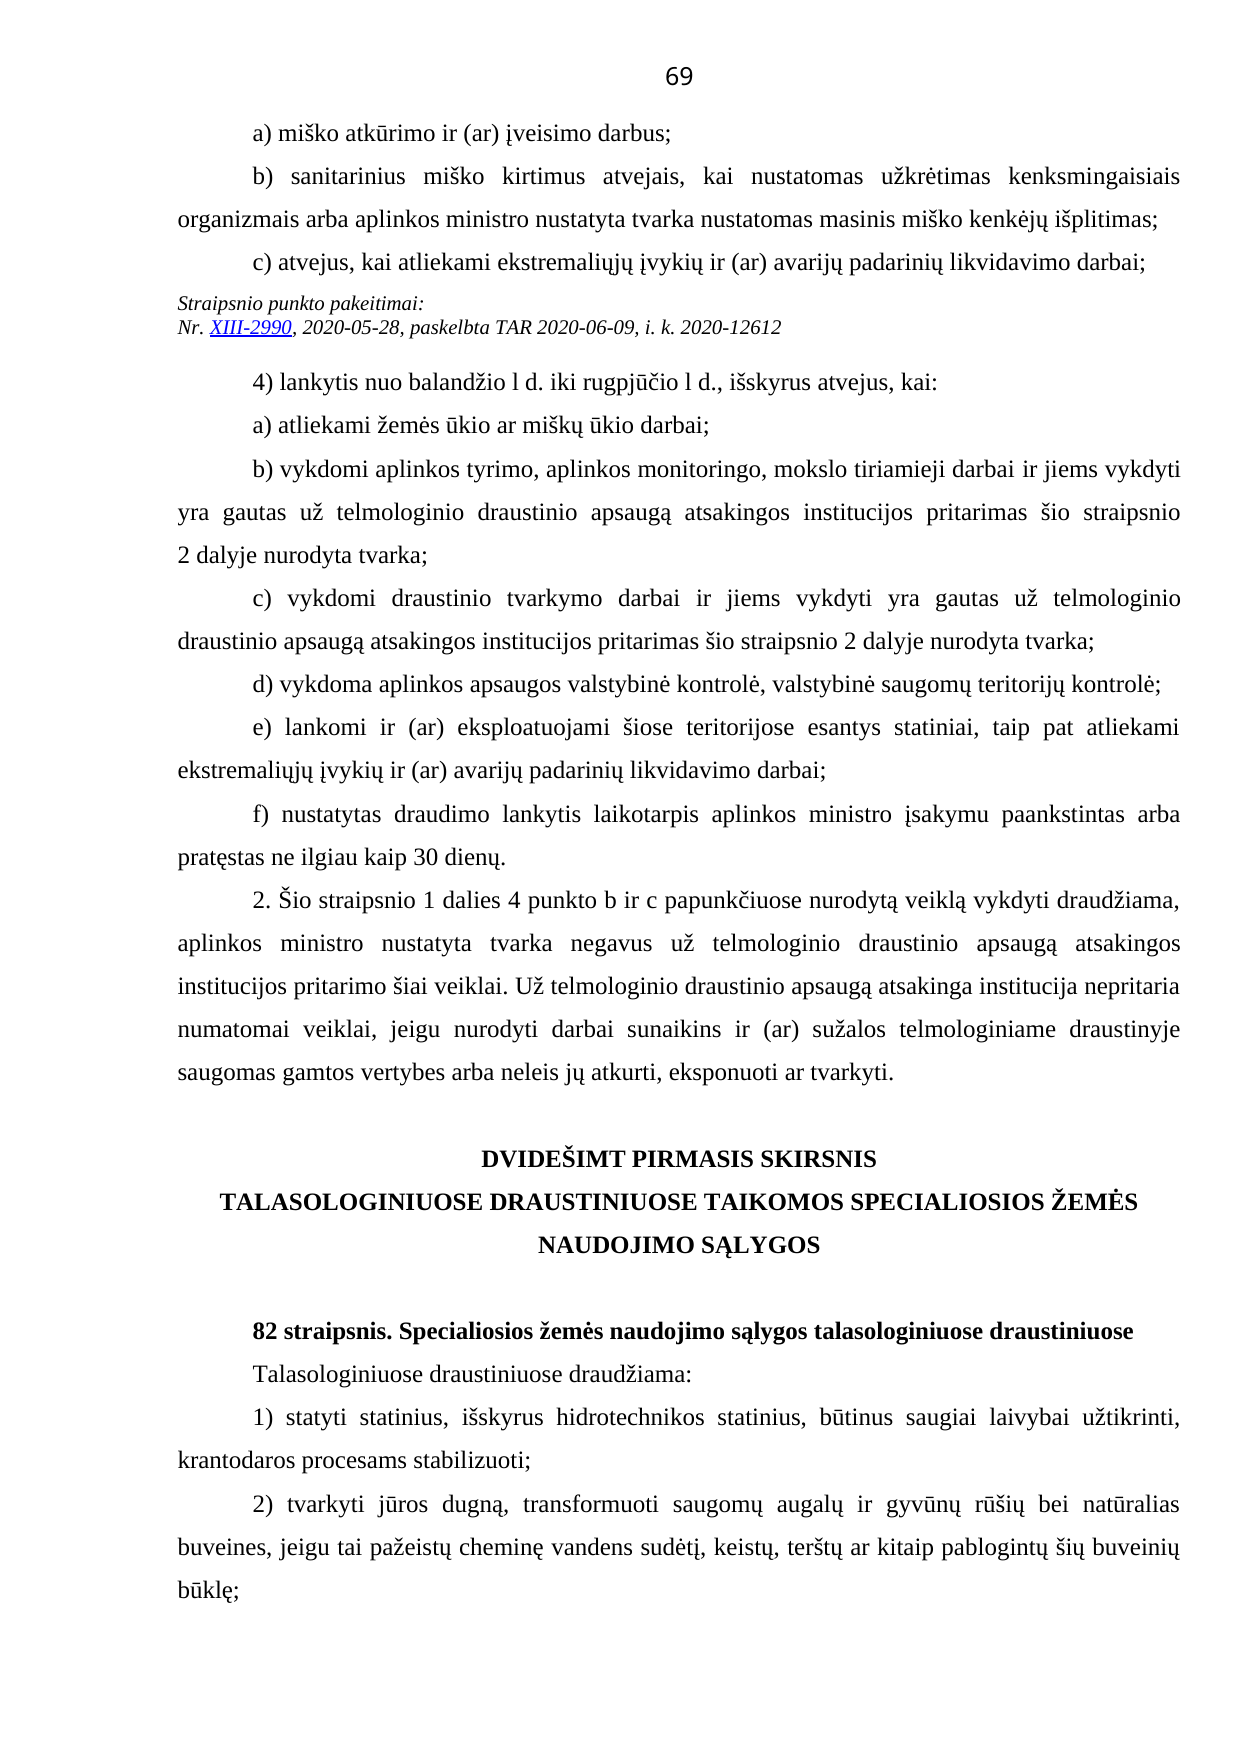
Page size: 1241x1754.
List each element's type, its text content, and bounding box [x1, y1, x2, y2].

text b) sanitarinius miško kirtimus atvejais, kai nustatomas užkrėtimas kenksmingaisiais organizmais arba aplinkos ministro nustatyta tvarka nustatomas masinis miško kenkėjų išplitimas; [177, 161, 1181, 233]
text DVIDEŠIMT PIRMASIS SKIRSNIS [177, 1144, 1181, 1172]
text 82 straipsnis. Specialiosios žemės naudojimo sąlygos talasologiniuose draustiniuose [177, 1316, 1181, 1345]
text a) miško atkūrimo ir (ar) įveisimo darbus; [177, 118, 1181, 147]
text Talasologiniuose draustiniuose draudžiama: [177, 1359, 1181, 1388]
text Straipsnio punkto pakeitimai: [177, 291, 1181, 315]
text d) vykdoma aplinkos apsaugos valstybinė kontrolė, valstybinė saugomų teritorijų kontrolė; [177, 669, 1181, 698]
text e) lankomi ir (ar) eksploatuojami šiose teritorijose esantys statiniai, taip pat atliekami ekstremaliųjų įvykių ir (ar) avarijų padarinių likvidavimo darbai; [177, 712, 1181, 784]
text TALASOLOGINIUOSE DRAUSTINIUOSE TAIKOMOS SPECIALIOSIOS ŽEMĖS NAUDOJIMO SĄLYGOS [177, 1187, 1181, 1259]
text c) vykdomi draustinio tvarkymo darbai ir jiems vykdyti yra gautas už telmologinio draustinio apsaugą atsakingos institucijos pritarimas šio straipsnio 2 dalyje nurodyta tvarka; [177, 583, 1181, 655]
text a) atliekami žemės ūkio ar miškų ūkio darbai; [177, 411, 1181, 439]
text 1) statyti statinius, išskyrus hidrotechnikos statinius, būtinus saugiai laivybai užtikrinti, krantodaros procesams stabilizuoti; [177, 1402, 1181, 1474]
text b) vykdomi aplinkos tyrimo, aplinkos monitoringo, mokslo tiriamieji darbai ir jiems vykdyti yra gautas už telmologinio draustinio apsaugą atsakingos institucijos pritarimas šio straipsnio 2 dalyje nurodyta tvarka; [177, 454, 1181, 569]
text Nr. XIII-2990, 2020-05-28, paskelbta TAR 2020-06-09, i. k. 2020-12612 [177, 315, 1181, 339]
text 2) tvarkyti jūros dugną, transformuoti saugomų augalų ir gyvūnų rūšių bei natūralias buveines, jeigu tai pažeistų cheminę vandens sudėtį, keistų, terštų ar kitaip pablogintų šių buveinių būklę; [177, 1489, 1181, 1604]
text 4) lankytis nuo balandžio l d. iki rugpjūčio l d., išskyrus atvejus, kai: [177, 367, 1181, 396]
text 2. Šio straipsnio 1 dalies 4 punkto b ir c papunkčiuose nurodytą veiklą vykdyti draudžiama, aplinkos ministro nustatyta tvarka negavus už telmologinio draustinio apsaugą atsakingos institucijos pritarimo šiai veiklai. Už telmologinio draustinio apsaugą atsakinga institucija nepritaria numatomai veiklai, jeigu nurodyti darbai sunaikins ir (ar) sužalos telmologiniame draustinyje saugomas gamtos vertybes arba neleis jų atkurti, eksponuoti ar tvarkyti. [177, 885, 1181, 1086]
text f) nustatytas draudimo lankytis laikotarpis aplinkos ministro įsakymu paankstintas arba pratęstas ne ilgiau kaip 30 dienų. [177, 799, 1181, 871]
text c) atvejus, kai atliekami ekstremaliųjų įvykių ir (ar) avarijų padarinių likvidavimo darbai; [177, 247, 1181, 276]
